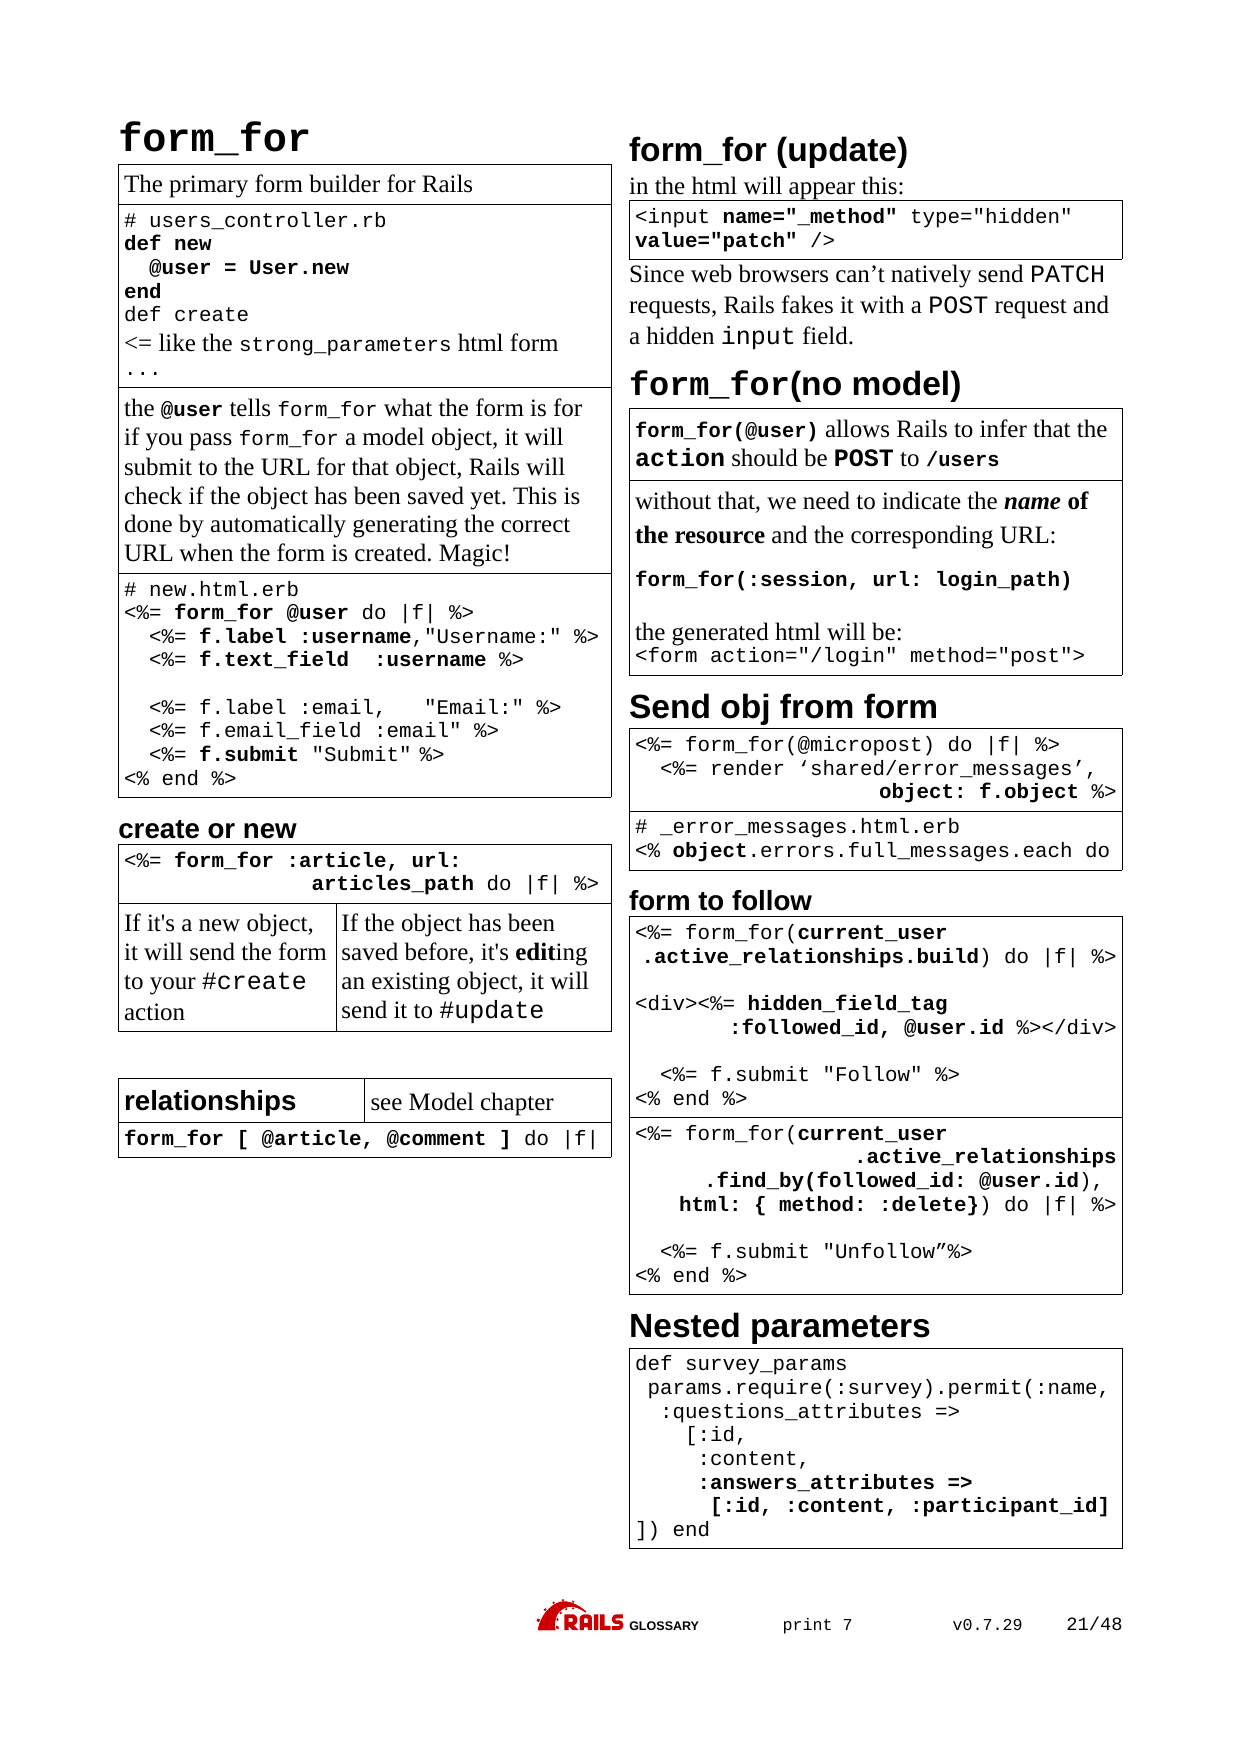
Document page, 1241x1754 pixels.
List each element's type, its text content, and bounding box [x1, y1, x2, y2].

table_cell # users_controller.rb def new @user = User.new end def create <= like the strong_parameters html form ... [119, 205, 611, 387]
table_cell <%= form_for(current_user .active_relationships .find_by(followed_id: @user.id), html: { method: :delete}) do |f| %> <%= f.submit "Unfollow”%> <% end %> [630, 1118, 1122, 1294]
subtitle form_for(no model) [629, 363, 1122, 405]
table_header <%= form_for(current_user .active_relationships.build) do |f| %> <div><%= hidden_field_tag :followed_id, @user.id %></div> <%= f.submit "Follow" %> <% end %> [630, 917, 1122, 1117]
table_cell # new.html.erb <%= form_for @user do |f| %> <%= f.label :username,"Username:" %> <%= f.text_field :username %> <%= f.label :email, "Email:" %> <%= f.email_field :email" %> <%= f.submit "Submit" %> <% end %> [119, 574, 611, 797]
subtitle form_for (update) [629, 130, 1122, 168]
subtitle Nested parameters [629, 1306, 1122, 1345]
table_cell If the object has been saved before, it's editing an existing object, it will send it to #update [337, 904, 611, 1031]
table_header <%= form_for :article, url: articles_path do |f| %> [119, 845, 611, 903]
table_header <%= form_for(@micropost) do |f| %> <%= render ‘shared/error_messages’, object: f.object %> [630, 729, 1122, 811]
table_cell # _error_messages.html.erb <% object.errors.full_messages.each do [630, 812, 1122, 869]
table_cell If it's a new object, it will send the form to your #create action [119, 904, 336, 1031]
subtitle create or new [118, 812, 611, 844]
text in the html will appear this: [629, 171, 1122, 200]
table_header see Model chapter [365, 1079, 611, 1122]
subtitle form to follow [629, 884, 1122, 916]
table_header <input name="_method" type="hidden" value="patch" /> [630, 201, 1122, 259]
subtitle form_for [118, 118, 611, 164]
text Since web browsers can’t natively send PATCH requests, Rails fakes it with a POST request and a hidden input field. [629, 260, 1122, 352]
table_header form_for [ @article, @comment ] do |f| [119, 1123, 611, 1157]
subtitle Send obj from form [629, 687, 1122, 725]
table_header def survey_params params.require(:survey).permit(:name, :questions_attributes => [:id, :content, :answers_attributes => [:id, :content, :participant_id] ]) end [630, 1349, 1122, 1548]
table_cell the @user tells form_for what the form is for if you pass form_for a model object, it will submit to the URL for that object, Rails will check if the object has been saved yet. This is done by automatically generating the correct URL when the form is created. Magic! [119, 388, 611, 573]
table_header form_for(@user) allows Rails to infer that the action should be POST to /users [630, 409, 1122, 480]
table_header The primary form builder for Rails [119, 165, 611, 204]
table_header relationships [119, 1079, 364, 1122]
table_cell without that, we need to indicate the name of the resource and the corresponding URL: form_for(:session, url: login_path) the generated html will be: <form action="/login" method="post"> [630, 481, 1122, 675]
